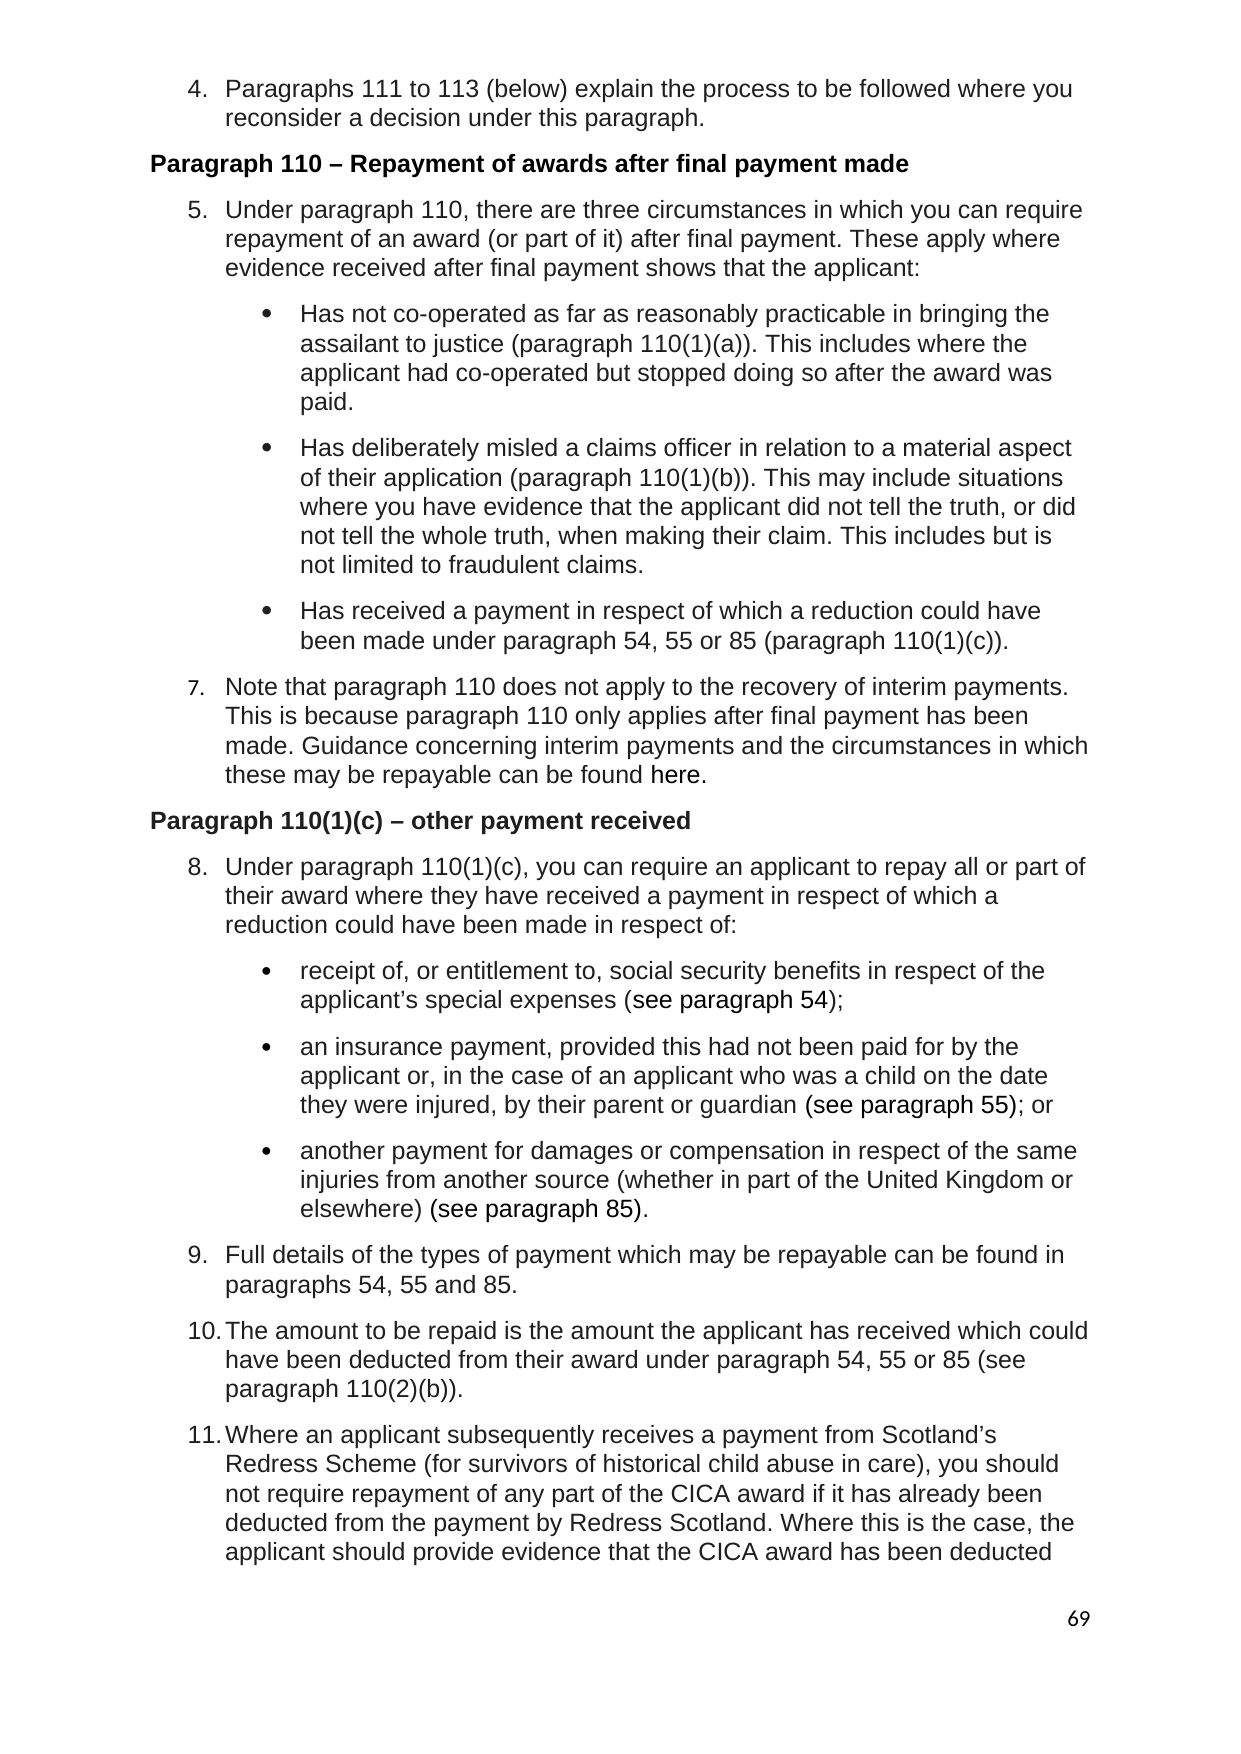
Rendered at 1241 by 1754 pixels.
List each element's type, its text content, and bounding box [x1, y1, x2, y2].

text Paragraph 110 – Repayment of awards after final payment made [150, 149, 1090, 178]
list Has received a payment in respect of which a reduction could have been made under paragraph 54, 55 or 85 (paragraph 110(1)(c)). [262, 596, 1090, 654]
list Under paragraph 110(1)(c), you can require an applicant to repay all or part of their award where they have received a payment in respect of which a reduction could have been made in respect of: [187, 852, 1090, 939]
list Note that paragraph 110 does not apply to the recovery of interim payments. This is because paragraph 110 only applies after final payment has been made. Guidance concerning interim payments and the circumstances in which these may be repayable can be found here. [187, 672, 1090, 789]
list Has deliberately misled a claims officer in relation to a material aspect of their application (paragraph 110(1)(b)). This may include situations where you have evidence that the applicant did not tell the truth, or did not tell the whole truth, when making their claim. This includes but is not limited to fraudulent claims. [262, 433, 1090, 579]
list Paragraphs 111 to 113 (below) explain the process to be followed where you reconsider a decision under this paragraph. [187, 74, 1090, 132]
list Has not co-operated as far as reasonably practicable in bringing the assailant to justice (paragraph 110(1)(a)). This includes where the applicant had co-operated but stopped doing so after the award was paid. [262, 299, 1090, 416]
list another payment for damages or compensation in respect of the same injuries from another source (whether in part of the United Kingdom or elsewhere) (see paragraph 85). [262, 1136, 1090, 1223]
list Where an applicant subsequently receives a payment from Scotland’s Redress Scheme (for survivors of historical child abuse in care), you should not require repayment of any part of the CICA award if it has already been deducted from the payment by Redress Scotland. Where this is the case, the applicant should provide evidence that the CICA award has been deducted [187, 1420, 1090, 1566]
text Paragraph 110(1)(c) – other payment received [150, 806, 1090, 834]
list an insurance payment, provided this had not been paid for by the applicant or, in the case of an applicant who was a child on the date they were injured, by their parent or guardian (see paragraph 55); or [262, 1031, 1090, 1119]
list The amount to be repaid is the amount the applicant has received which could have been deducted from their award under paragraph 54, 55 or 85 (see paragraph 110(2)(b)). [187, 1316, 1090, 1403]
list Full details of the types of payment which may be repayable can be found in paragraphs 54, 55 and 85. [187, 1240, 1090, 1298]
list receipt of, or entitlement to, social security benefits in respect of the applicant’s special expenses (see paragraph 54); [262, 956, 1090, 1014]
list Under paragraph 110, there are three circumstances in which you can require repayment of an award (or part of it) after final payment. These apply where evidence received after final payment shows that the applicant: [187, 195, 1090, 282]
